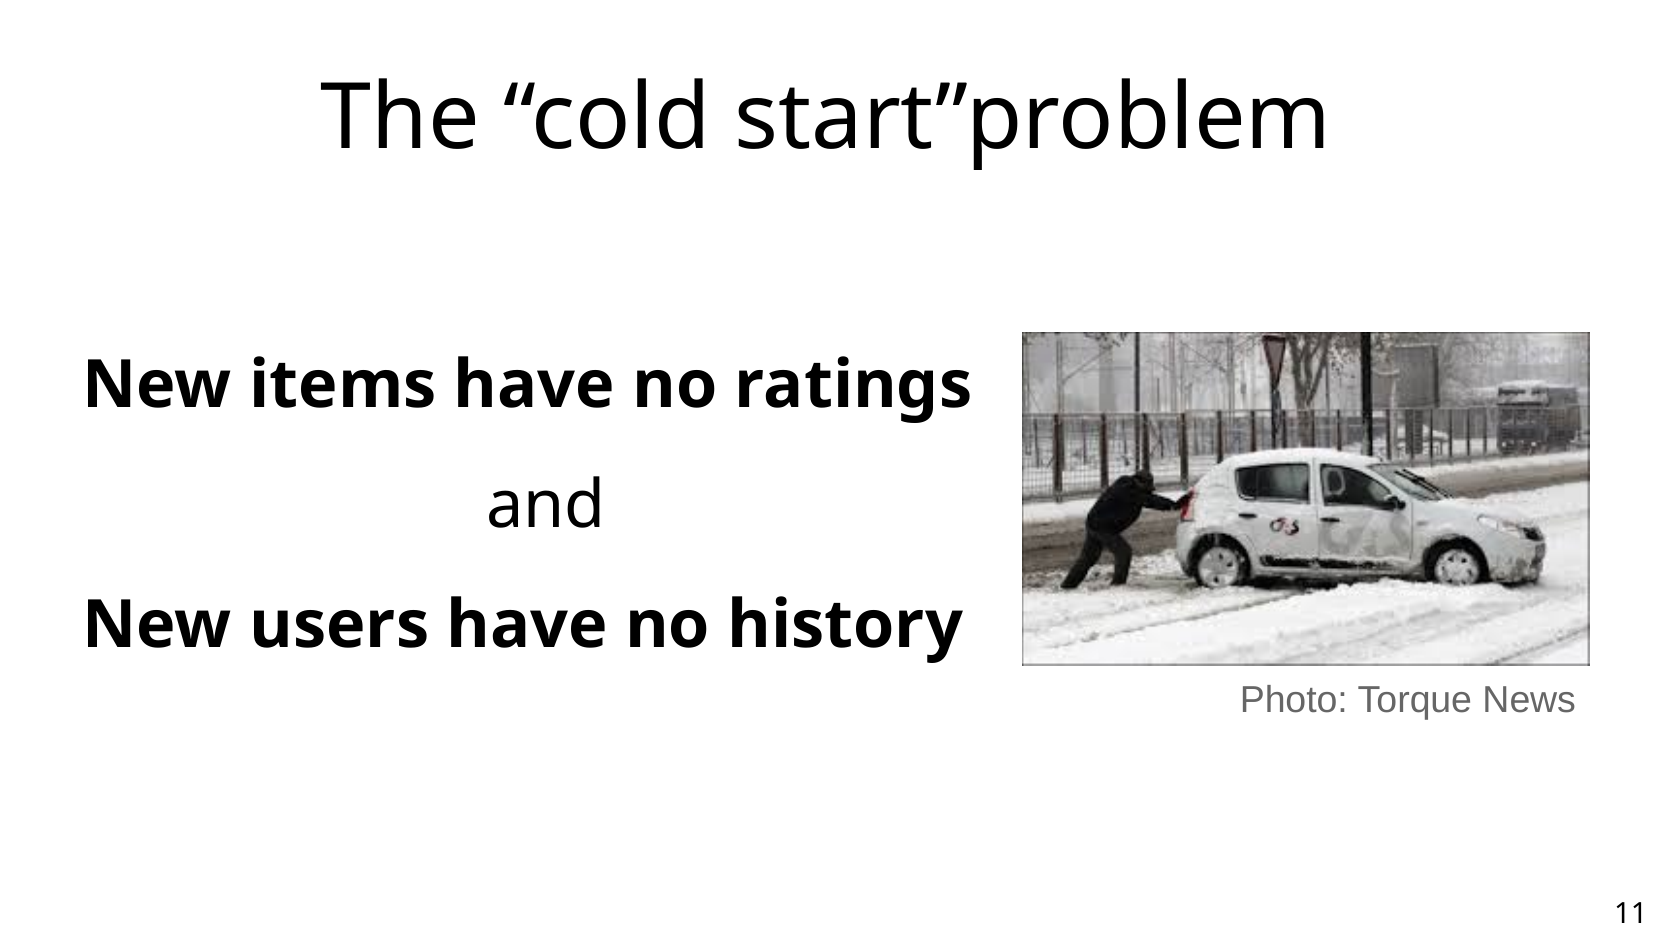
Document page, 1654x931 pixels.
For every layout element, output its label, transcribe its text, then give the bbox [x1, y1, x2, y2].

title The “cold start”problem [82, 1, 1571, 226]
list New items have no ratings and New users have no history [82, 335, 1010, 672]
text_box Photo: Torque News [1225, 671, 1625, 729]
picture [1022, 332, 1590, 666]
